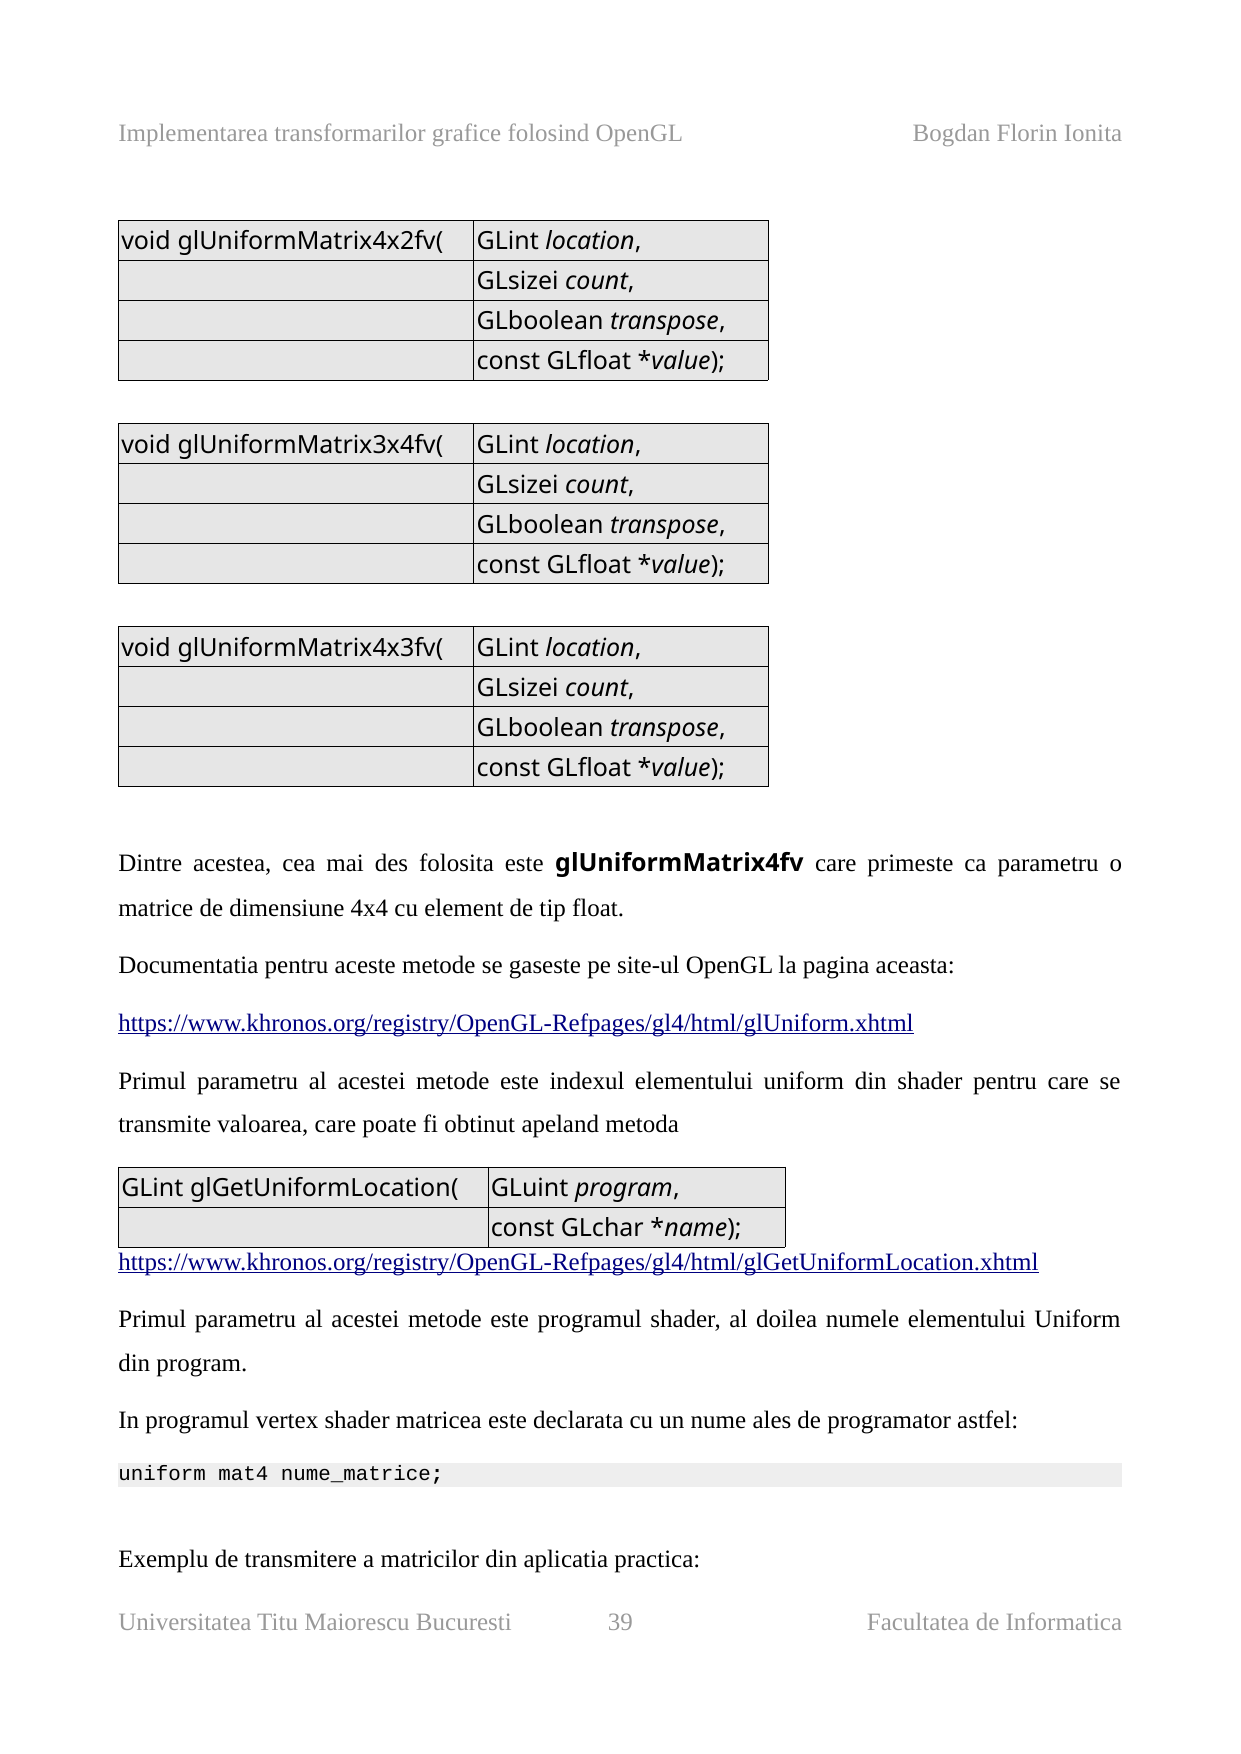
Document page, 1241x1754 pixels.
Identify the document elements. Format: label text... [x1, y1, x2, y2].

table_cell GLboolean transpose, [474, 301, 768, 340]
table_header void glUniformMatrix4x3fv( [119, 627, 473, 666]
table_header GLint glGetUniformLocation( [119, 1168, 488, 1207]
table_header GLuint program, [489, 1168, 785, 1207]
text https://www.khronos.org/registry/OpenGL-Refpages/gl4/html/glUniform.xhtml [118, 1008, 1122, 1037]
table_header void glUniformMatrix4x2fv( [119, 221, 473, 260]
table_cell [119, 544, 473, 583]
table_cell const GLchar *name); [489, 1208, 785, 1247]
table_header void glUniformMatrix3x4fv( [119, 424, 473, 463]
table_cell const GLfloat *value); [474, 341, 768, 380]
table_cell const GLfloat *value); [474, 747, 768, 786]
text Documentatia pentru aceste metode se gaseste pe site-ul OpenGL la pagina aceasta: [118, 950, 1122, 979]
table_header GLint location, [474, 627, 768, 666]
table_cell [119, 464, 473, 503]
table_cell GLboolean transpose, [474, 504, 768, 543]
text Primul parametru al acestei metode este programul shader, al doilea numele elementului Uniform din program. [118, 1304, 1122, 1376]
table_cell GLboolean transpose, [474, 707, 768, 746]
table_header GLint location, [474, 424, 768, 463]
table_header GLint location, [474, 221, 768, 260]
table_cell [119, 707, 473, 746]
text Exemplu de transmitere a matricilor din aplicatia practica: [118, 1544, 1122, 1573]
table_cell [119, 301, 473, 340]
table_cell [119, 747, 473, 786]
table_cell [119, 1208, 488, 1247]
text Primul parametru al acestei metode este indexul elementului uniform din shader pentru care se transmite valoarea, care poate fi obtinut apeland metoda [118, 1066, 1122, 1138]
table_cell [119, 667, 473, 706]
text https://www.khronos.org/registry/OpenGL-Refpages/gl4/html/glGetUniformLocation.xhtml [118, 1247, 1122, 1276]
text In programul vertex shader matricea este declarata cu un nume ales de programator astfel: [118, 1405, 1122, 1434]
text Dintre acestea, cea mai des folosita este glUniformMatrix4fv care primeste ca parametru o matrice de dimensiune 4x4 cu element de tip float. [118, 844, 1122, 921]
table_cell [119, 504, 473, 543]
table_cell const GLfloat *value); [474, 544, 768, 583]
table_cell [119, 261, 473, 300]
table_cell [119, 341, 473, 380]
text uniform mat4 nume_matrice; [118, 1463, 1122, 1487]
table_cell GLsizei count, [474, 667, 768, 706]
table_cell GLsizei count, [474, 464, 768, 503]
table_cell GLsizei count, [474, 261, 768, 300]
